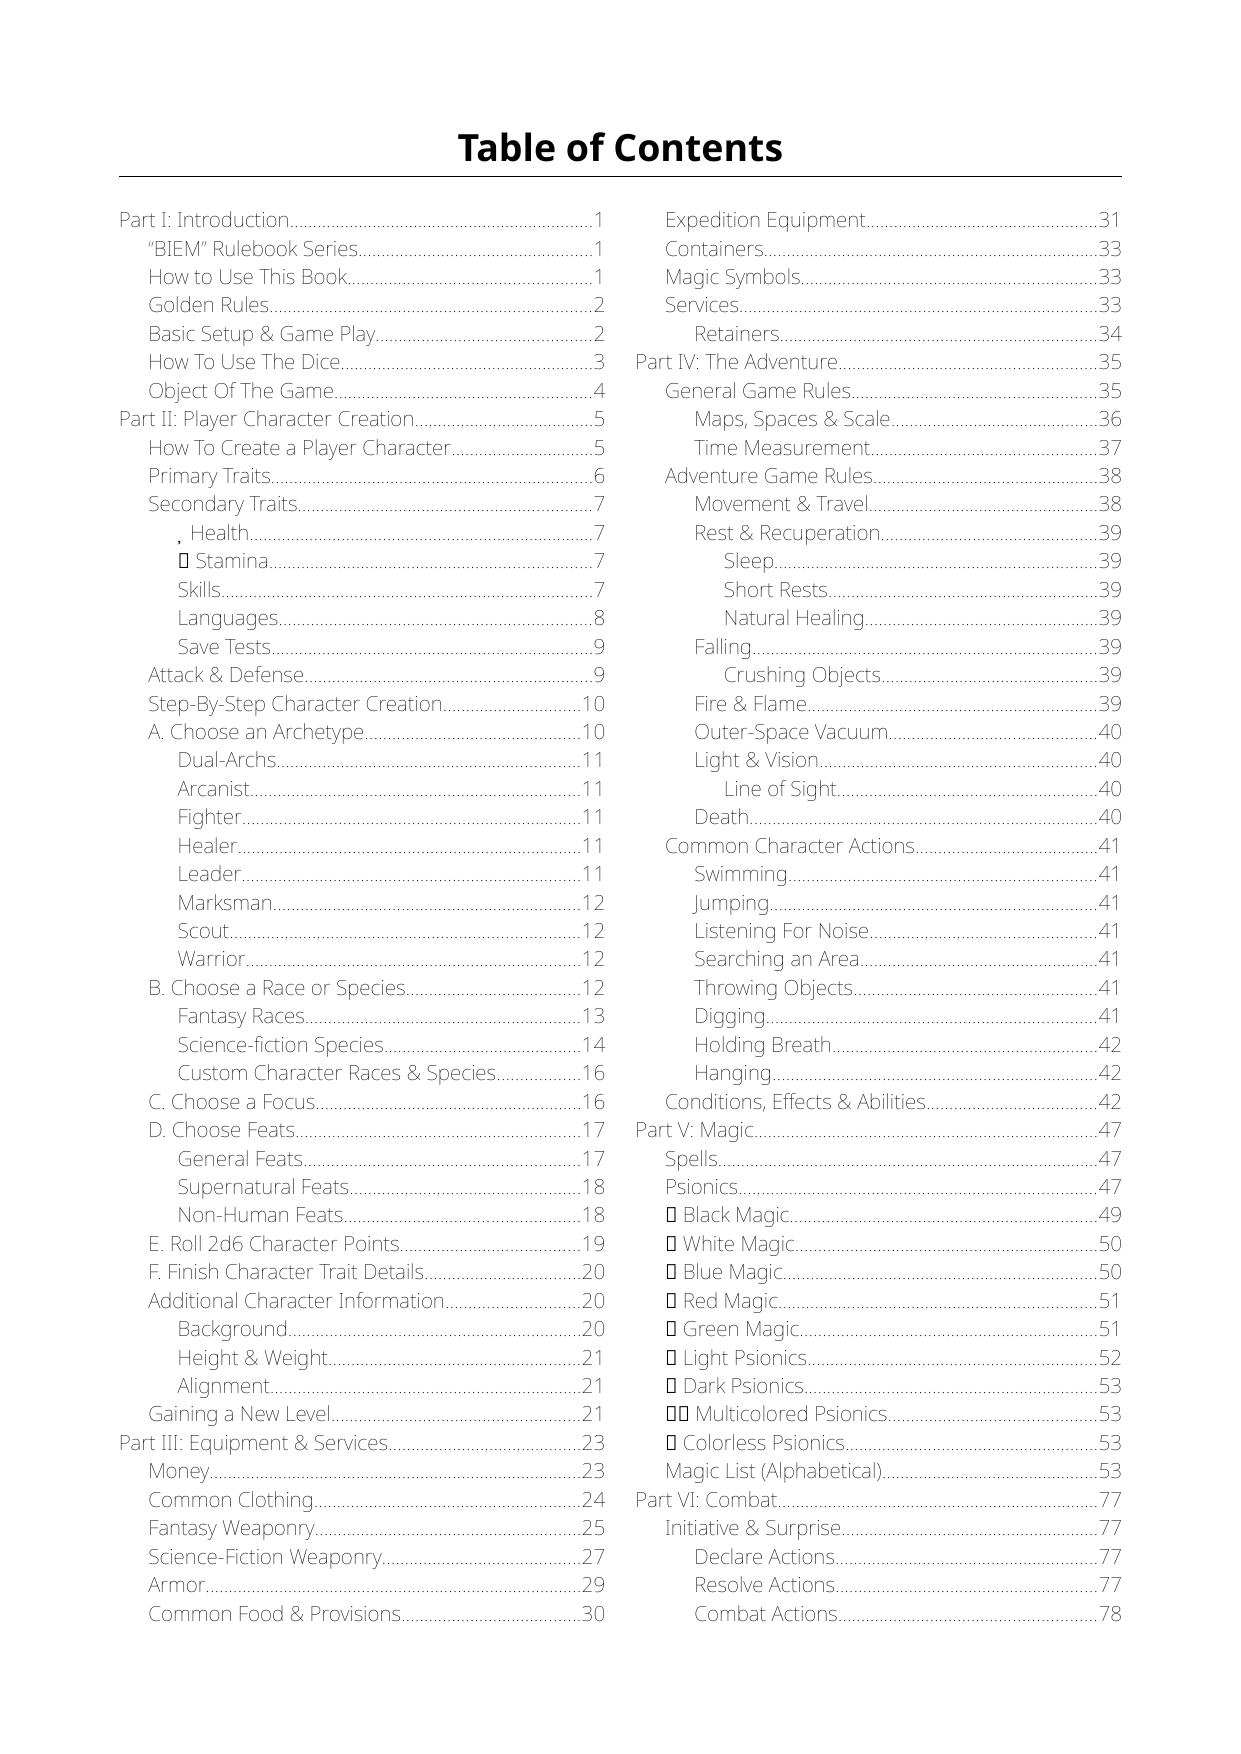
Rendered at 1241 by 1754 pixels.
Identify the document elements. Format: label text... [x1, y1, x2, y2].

text Object Of The Game 4 [148, 376, 605, 404]
text Supernatural Feats 18 [177, 1172, 605, 1201]
text C. Choose a Focus 16 [148, 1087, 605, 1115]
text Psionics 47 [665, 1172, 1122, 1201]
text Movement & Travel 38 [694, 489, 1122, 518]
text Common Character Actions 41 [665, 831, 1122, 859]
text Part III: Equipment & Services 23 [118, 1428, 605, 1456]
text Height & Weight 21 [177, 1343, 605, 1371]
text Scout 12 [177, 916, 605, 944]
text Part I: Introduction 1 [118, 205, 605, 234]
text  Blue Magic 50 [665, 1257, 1122, 1286]
text Leader 11 [177, 859, 605, 888]
text Primary Traits 6 [148, 461, 605, 489]
text  Light Psionics 52 [665, 1343, 1122, 1371]
text Money 23 [148, 1456, 605, 1485]
text Part IV: The Adventure 35 [635, 347, 1122, 376]
text Sleep 39 [724, 546, 1122, 575]
text Jumping 41 [694, 888, 1122, 916]
text Science-Fiction Weaponry 27 [148, 1542, 605, 1570]
text Time Measurement 37 [694, 433, 1122, 461]
text How To Create a Player Character 5 [148, 433, 605, 461]
text  Multicolored Psionics 53 [665, 1399, 1122, 1428]
text Adventure Game Rules 38 [665, 461, 1122, 489]
text Healer 11 [177, 831, 605, 859]
text Fantasy Weaponry 25 [148, 1513, 605, 1542]
text Initiative & Surprise 77 [665, 1513, 1122, 1542]
text Background 20 [177, 1314, 605, 1343]
text D. Choose Feats 17 [148, 1115, 605, 1144]
text Gaining a New Level 21 [148, 1399, 605, 1428]
text Hanging 42 [694, 1058, 1122, 1087]
text Maps, Spaces & Scale 36 [694, 404, 1122, 433]
text Common Clothing 24 [148, 1485, 605, 1513]
text Basic Setup & Game Play 2 [148, 319, 605, 347]
text Science-fiction Species 14 [177, 1030, 605, 1058]
text Expedition Equipment 31 [665, 205, 1122, 234]
text Arcanist 11 [177, 774, 605, 802]
text E. Roll 2d6 Character Points 19 [148, 1229, 605, 1257]
text Attack & Defense 9 [148, 660, 605, 689]
text Non-Human Feats 18 [177, 1201, 605, 1229]
text Digging 41 [694, 1001, 1122, 1030]
text  Colorless Psionics 53 [665, 1428, 1122, 1456]
text Short Rests 39 [724, 575, 1122, 603]
text Secondary Traits 7 [148, 489, 605, 518]
text General Feats 17 [177, 1144, 605, 1172]
text Warrior 12 [177, 944, 605, 973]
text Armor 29 [148, 1570, 605, 1599]
text Listening For Noise 41 [694, 916, 1122, 944]
text  Green Magic 51 [665, 1314, 1122, 1343]
text Light & Vision 40 [694, 746, 1122, 774]
text  Dark Psionics 53 [665, 1371, 1122, 1399]
text  Black Magic 49 [665, 1201, 1122, 1229]
text Swimming 41 [694, 859, 1122, 888]
text Natural Healing 39 [724, 603, 1122, 632]
text “BIEM” Rulebook Series 1 [148, 234, 605, 262]
text Throwing Objects 41 [694, 973, 1122, 1001]
text  Stamina 7 [177, 546, 605, 575]
text Services 33 [665, 291, 1122, 319]
text Crushing Objects 39 [724, 660, 1122, 689]
text Combat Actions 78 [694, 1599, 1122, 1627]
text How to Use This Book 1 [148, 262, 605, 291]
text Spells 47 [665, 1144, 1122, 1172]
text Searching an Area 41 [694, 944, 1122, 973]
text Fire & Flame 39 [694, 689, 1122, 717]
text Fighter 11 [177, 802, 605, 831]
text Skills 7 [177, 575, 605, 603]
text Conditions, Effects & Abilities 42 [665, 1087, 1122, 1115]
text Declare Actions 77 [694, 1542, 1122, 1570]
text Line of Sight 40 [724, 774, 1122, 802]
text Falling 39 [694, 632, 1122, 660]
text Fantasy Races 13 [177, 1001, 605, 1030]
text General Game Rules 35 [665, 376, 1122, 404]
text Death 40 [694, 802, 1122, 831]
text Part II: Player Character Creation 5 [118, 404, 605, 433]
text Rest & Recuperation 39 [694, 518, 1122, 546]
text Outer-Space Vacuum 40 [694, 717, 1122, 746]
text Part V: Magic 47 [635, 1115, 1122, 1144]
text Dual-Archs 11 [177, 746, 605, 774]
text Golden Rules 2 [148, 291, 605, 319]
text Languages 8 [177, 603, 605, 632]
text Containers 33 [665, 234, 1122, 262]
text Save Tests 9 [177, 632, 605, 660]
text B. Choose a Race or Species 12 [148, 973, 605, 1001]
text Resolve Actions 77 [694, 1570, 1122, 1599]
text Common Food & Provisions 30 [148, 1599, 605, 1627]
text  Health 7 [177, 518, 605, 546]
text How To Use The Dice 3 [148, 347, 605, 376]
text Step-By-Step Character Creation 10 [148, 689, 605, 717]
text F. Finish Character Trait Details 20 [148, 1257, 605, 1286]
text Magic Symbols 33 [665, 262, 1122, 291]
text A. Choose an Archetype 10 [148, 717, 605, 746]
text Magic List (Alphabetical) 53 [665, 1456, 1122, 1485]
text Marksman 12 [177, 888, 605, 916]
text Alignment 21 [177, 1371, 605, 1399]
text Part VI: Combat 77 [635, 1485, 1122, 1513]
text Retainers 34 [694, 319, 1122, 347]
text Additional Character Information 20 [148, 1286, 605, 1314]
text  White Magic 50 [665, 1229, 1122, 1257]
text Holding Breath 42 [694, 1030, 1122, 1058]
text  Red Magic 51 [665, 1286, 1122, 1314]
text Custom Character Races & Species 16 [177, 1058, 605, 1087]
